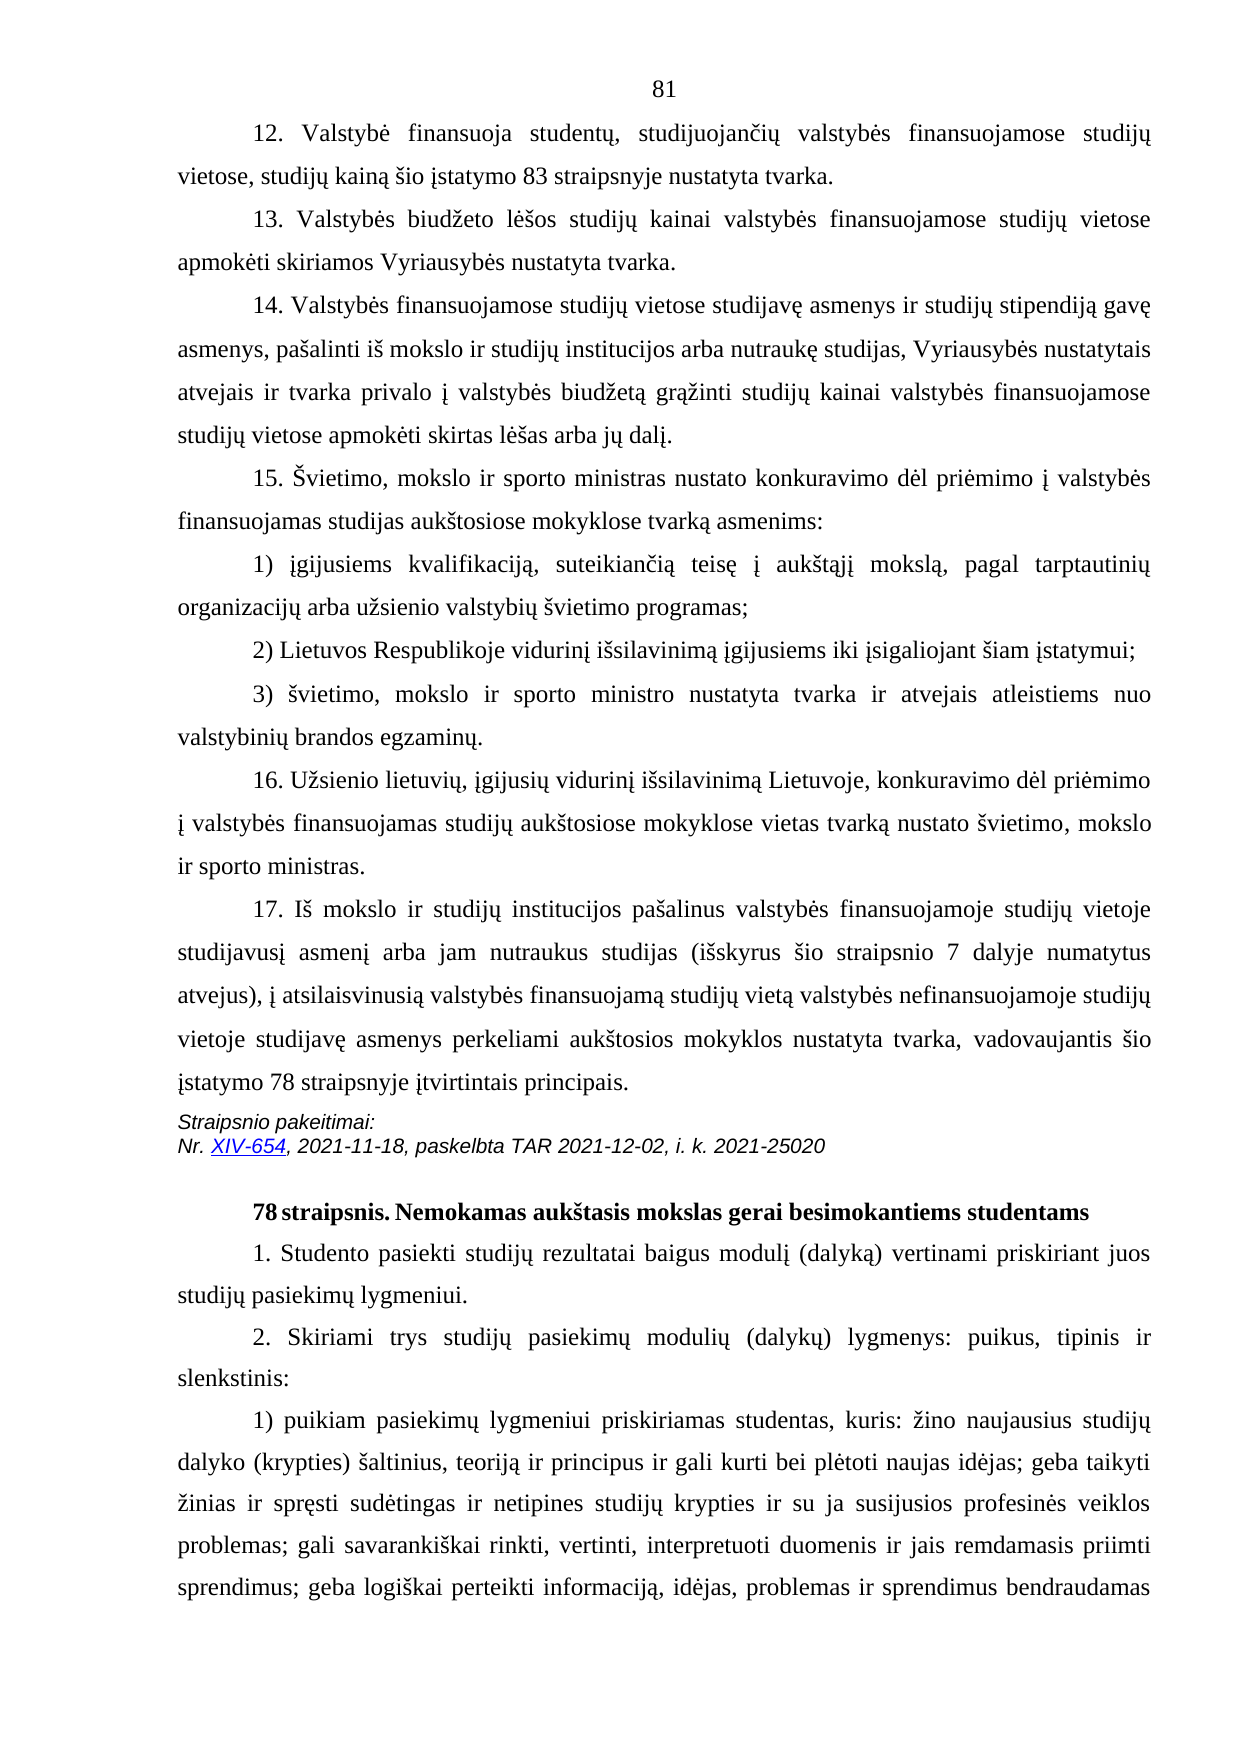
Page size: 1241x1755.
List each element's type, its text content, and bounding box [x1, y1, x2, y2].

text 15. Švietimo, mokslo ir sporto ministras nustato konkuravimo dėl priėmimo į valstybės finansuojamas studijas aukštosiose mokyklose tvarką asmenims: [177, 463, 1152, 535]
text 1) įgijusiems kvalifikaciją, suteikiančią teisę į aukštąjį mokslą, pagal tarptautinių organizacijų arba užsienio valstybių švietimo programas; [177, 549, 1152, 621]
text Nr. XIV-654, 2021-11-18, paskelbta TAR 2021-12-02, i. k. 2021-25020 [177, 1134, 1152, 1158]
text Straipsnio pakeitimai: [177, 1110, 1152, 1134]
text 2) Lietuvos Respublikoje vidurinį išsilavinimą įgijusiems iki įsigaliojant šiam įstatymui; [177, 636, 1152, 664]
text 78 straipsnis. Nemokamas aukštasis mokslas gerai besimokantiems studentams [177, 1187, 1152, 1228]
text 14. Valstybės finansuojamose studijų vietose studijavę asmenys ir studijų stipendiją gavę asmenys, pašalinti iš mokslo ir studijų institucijos arba nutraukę studijas, Vyriausybės nustatytais atvejais ir tvarka privalo į valstybės biudžetą grąžinti studijų kainai valstybės finansuojamose studijų vietose apmokėti skirtas lėšas arba jų dalį. [177, 291, 1152, 449]
text 13. Valstybės biudžeto lėšos studijų kainai valstybės finansuojamose studijų vietose apmokėti skiriamos Vyriausybės nustatyta tvarka. [177, 204, 1152, 276]
text 1) puikiam pasiekimų lygmeniui priskiriamas studentas, kuris: žino naujausius studijų dalyko (krypties) šaltinius, teoriją ir principus ir gali kurti bei plėtoti naujas idėjas; geba taikyti žinias ir spręsti sudėtingas ir netipines studijų krypties ir su ja susijusios profesinės veiklos problemas; gali savarankiškai rinkti, vertinti, interpretuoti duomenis ir jais remdamasis priimti sprendimus; geba logiškai perteikti informaciją, idėjas, problemas ir sprendimus bendraudamas [177, 1395, 1152, 1603]
text 2. Skiriami trys studijų pasiekimų modulių (dalykų) lygmenys: puikus, tipinis ir slenkstinis: [177, 1312, 1152, 1395]
text 12. Valstybė finansuoja studentų, studijuojančių valstybės finansuojamose studijų vietose, studijų kainą šio įstatymo 83 straipsnyje nustatyta tvarka. [177, 118, 1152, 190]
text 3) švietimo, mokslo ir sporto ministro nustatyta tvarka ir atvejais atleistiems nuo valstybinių brandos egzaminų. [177, 679, 1152, 751]
text 17. Iš mokslo ir studijų institucijos pašalinus valstybės finansuojamoje studijų vietoje studijavusį asmenį arba jam nutraukus studijas (išskyrus šio straipsnio 7 dalyje numatytus atvejus), į atsilaisvinusią valstybės finansuojamą studijų vietą valstybės nefinansuojamoje studijų vietoje studijavę asmenys perkeliami aukštosios mokyklos nustatyta tvarka, vadovaujantis šio įstatymo 78 straipsnyje įtvirtintais principais. [177, 894, 1152, 1096]
text 16. Užsienio lietuvių, įgijusių vidurinį išsilavinimą Lietuvoje, konkuravimo dėl priėmimo į valstybės finansuojamas studijų aukštosiose mokyklose vietas tvarką nustato švietimo, mokslo ir sporto ministras. [177, 765, 1152, 880]
text 1. Studento pasiekti studijų rezultatai baigus modulį (dalyką) vertinami priskiriant juos studijų pasiekimų lygmeniui. [177, 1228, 1152, 1312]
